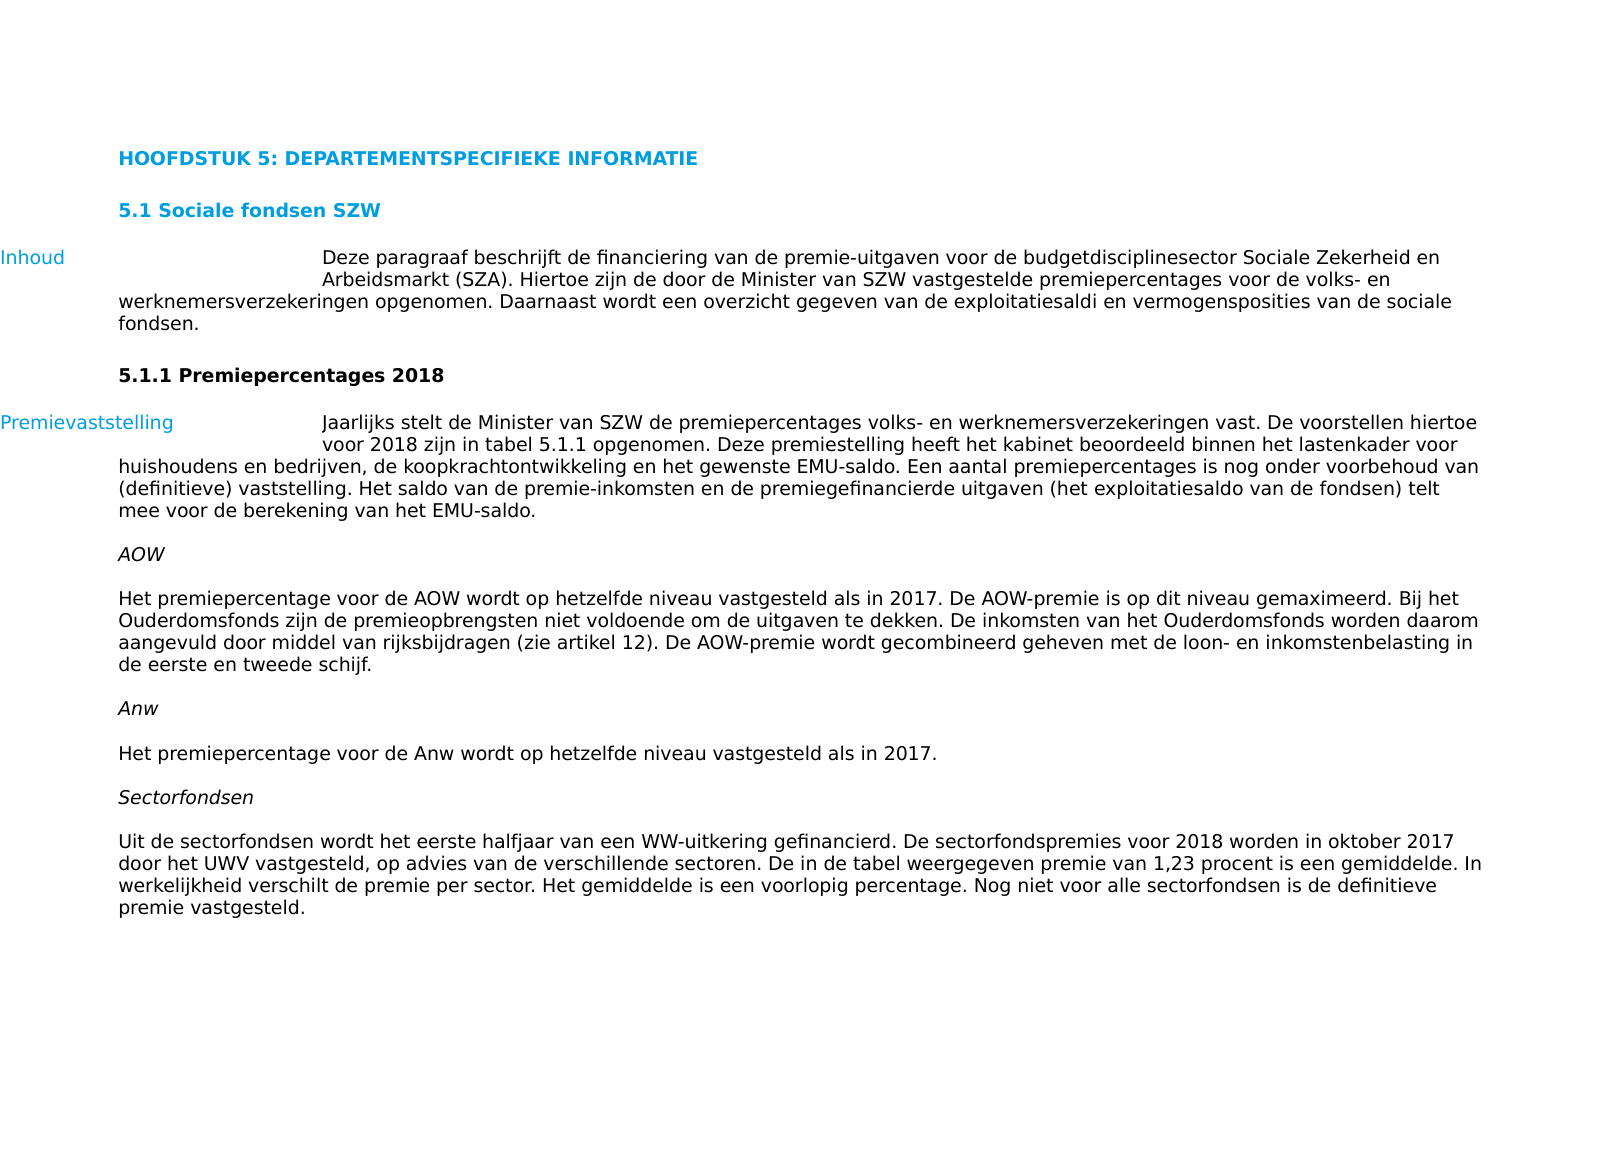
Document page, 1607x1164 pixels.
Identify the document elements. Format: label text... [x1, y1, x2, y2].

subtitle 5.1 Sociale fondsen SZW [118, 200, 1488, 222]
subtitle 5.1.1 Premiepercentages 2018 [118, 365, 1488, 387]
text Het premiepercentage voor de AOW wordt op hetzelfde niveau vastgesteld als in 2017. De AOW-premie is op dit niveau gemaximeerd. Bij het Ouderdomsfonds zijn de premieopbrengsten niet voldoende om de uitgaven te dekken. De inkomsten van het Ouderdomsfonds worden daarom aangevuld door middel van rijksbijdragen (zie artikel 12). De AOW-premie wordt gecombineerd geheven met de loon- en inkomstenbelasting in de eerste en tweede schijf. [118, 588, 1488, 676]
text Het premiepercentage voor de Anw wordt op hetzelfde niveau vastgesteld als in 2017. [118, 742, 1488, 764]
text Jaarlijks stelt de Minister van SZW de premiepercentages volks- en werknemersverzekeringen vast. De voorstellen hiertoe voor 2018 zijn in tabel 5.1.1 opgenomen. Deze premiestelling heeft het kabinet beoordeeld binnen het lastenkader voor huishoudens en bedrijven, de koopkrachtontwikkeling en het gewenste EMU-saldo. Een aantal premiepercentages is nog onder voorbehoud van (definitieve) vaststelling. Het saldo van de premie-inkomsten en de premiegefinancierde uitgaven (het exploitatiesaldo van de fondsen) telt mee voor de berekening van het EMU-saldo. [0, 412, 1488, 522]
text Premievaststelling [0, 412, 322, 434]
subtitle Sectorfondsen [118, 787, 1488, 809]
subtitle Anw [118, 698, 1488, 720]
text Deze paragraaf beschrijft de financiering van de premie-uitgaven voor de budgetdisciplinesector Sociale Zekerheid en Arbeidsmarkt (SZA). Hiertoe zijn de door de Minister van SZW vastgestelde premiepercentages voor de volks- en werknemersverzekeringen opgenomen. Daarnaast wordt een overzicht gegeven van de exploitatiesaldi en vermogensposities van de sociale fondsen. [0, 247, 1488, 335]
subtitle AOW [118, 544, 1488, 566]
text Uit de sectorfondsen wordt het eerste halfjaar van een WW-uitkering gefinancierd. De sectorfondspremies voor 2018 worden in oktober 2017 door het UWV vastgesteld, op advies van de verschillende sectoren. De in de tabel weergegeven premie van 1,23 procent is een gemiddelde. In werkelijkheid verschilt de premie per sector. Het gemiddelde is een voorlopig percentage. Nog niet voor alle sectorfondsen is de definitieve premie vastgesteld. [118, 831, 1488, 919]
subtitle HOOFDSTUK 5: DEPARTEMENTSPECIFIEKE INFORMATIE [118, 148, 1488, 170]
text Inhoud [0, 247, 322, 269]
